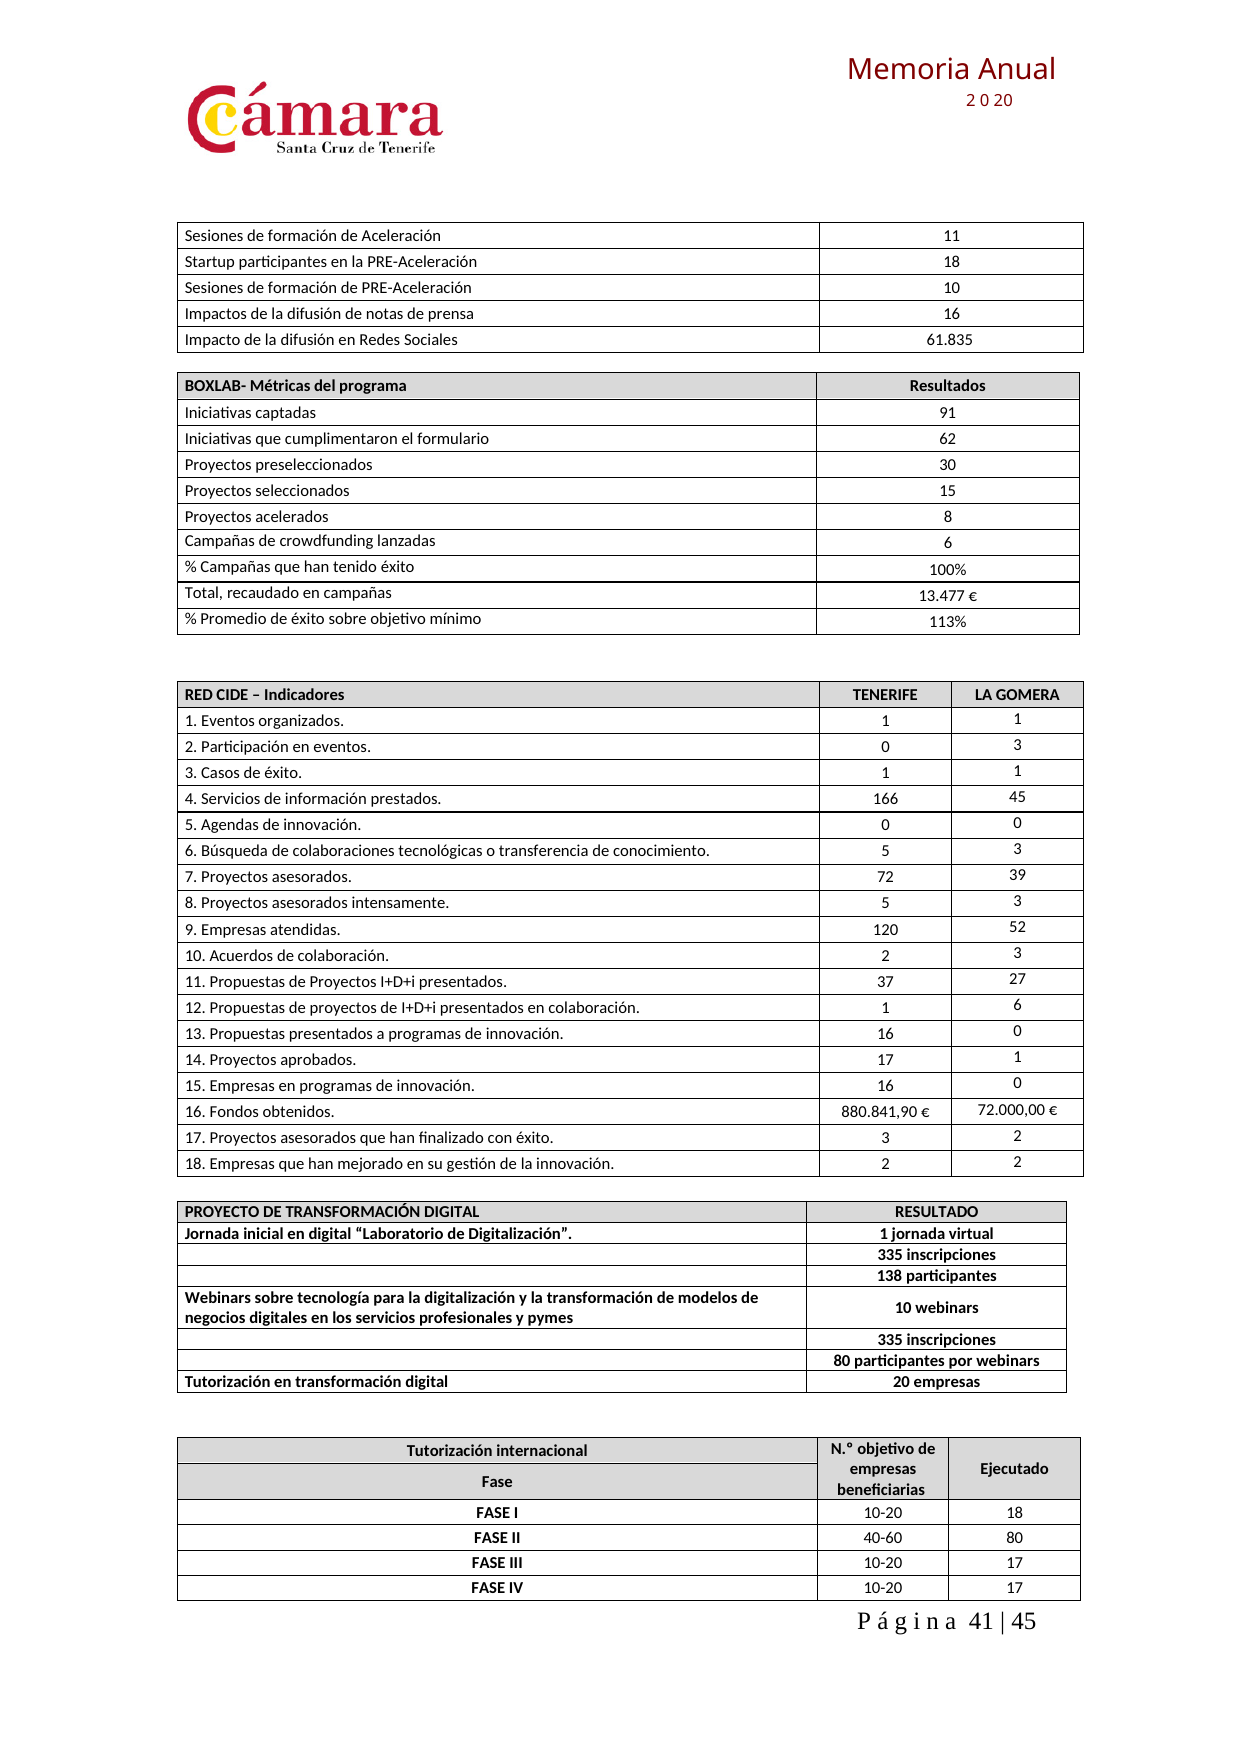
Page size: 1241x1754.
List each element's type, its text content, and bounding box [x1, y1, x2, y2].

table_cell Fase [178, 1464, 817, 1499]
table_cell 0 [820, 813, 951, 837]
table_cell 2 [952, 1125, 1083, 1150]
table_cell 10-20 [818, 1551, 948, 1575]
table_header BOXLAB- Métricas del programa [178, 373, 816, 398]
table_header TENERIFE [820, 682, 951, 707]
table_cell [178, 1266, 806, 1286]
table_cell 11 [820, 223, 1083, 248]
table_cell 2 [820, 943, 951, 968]
table_cell Proyectos acelerados [178, 504, 816, 529]
table_cell 166 [820, 786, 951, 811]
table_cell 39 [952, 865, 1083, 889]
table_cell Campañas de crowdfunding lanzadas [178, 530, 816, 555]
table_cell 16 [820, 1073, 951, 1098]
table_cell [178, 1329, 806, 1349]
table_cell Total, recaudado en campañas [178, 583, 816, 608]
table_cell 15 [817, 478, 1079, 503]
table_cell 10 [820, 275, 1083, 300]
table_cell 18. Empresas que han mejorado en su gestión de la innovación. [178, 1151, 819, 1176]
table_cell [807, 1393, 1066, 1413]
table_cell 16 [820, 301, 1083, 326]
table_cell 3 [952, 839, 1083, 863]
table_cell 10-20 [818, 1576, 948, 1600]
table_header [1067, 1201, 1080, 1222]
table_cell [1067, 1286, 1080, 1328]
table_cell 72 [820, 865, 951, 889]
table_cell Tutorización internacional [178, 1438, 817, 1462]
table_cell 7. Proyectos asesorados. [178, 865, 819, 889]
table_cell 1 jornada virtual [807, 1223, 1066, 1243]
table_cell [807, 1413, 937, 1437]
table_cell 0 [820, 734, 951, 759]
table_cell FASE I [178, 1500, 817, 1524]
table_cell 27 [952, 969, 1083, 994]
table_cell 335 inscripciones [807, 1329, 1066, 1349]
table_cell [937, 1413, 1066, 1437]
table_cell [1066, 1413, 1080, 1437]
table_cell 3 [820, 1125, 951, 1150]
table_cell % Promedio de éxito sobre objetivo mínimo [178, 609, 816, 634]
table_cell [178, 1350, 806, 1370]
table_cell [1067, 1265, 1080, 1286]
table_cell [1066, 1392, 1080, 1413]
table_cell 3. Casos de éxito. [178, 760, 819, 785]
table_cell Startup participantes en la PRE-Aceleración [178, 249, 819, 274]
table_cell 1 [820, 708, 951, 733]
table_cell [1067, 1222, 1080, 1243]
table_cell 3 [952, 891, 1083, 916]
table_cell 14. Proyectos aprobados. [178, 1047, 819, 1072]
table_cell 16 [820, 1021, 951, 1046]
table_cell Webinars sobre tecnología para la digitalización y la transformación de modelos de negocios digitales en los servicios profesionales y pymes [178, 1287, 806, 1328]
table_cell Iniciativas captadas [178, 400, 816, 424]
table_cell 2. Participación en eventos. [178, 734, 819, 759]
table_header RESULTADO [807, 1202, 1066, 1222]
table_cell FASE II [178, 1525, 817, 1549]
table_cell 0 [952, 1021, 1083, 1046]
table_cell 11. Propuestas de Proyectos I+D+i presentados. [178, 969, 819, 994]
table_cell 72.000,00 € [952, 1099, 1083, 1124]
table_cell [177, 1393, 807, 1413]
table_header Resultados [817, 373, 1079, 398]
table_cell 0 [952, 813, 1083, 837]
table_cell 335 inscripciones [807, 1244, 1066, 1265]
table_cell Iniciativas que cumplimentaron el formulario [178, 426, 816, 451]
table_cell Impacto de la difusión en Redes Sociales [178, 327, 819, 352]
table_cell Tutorización en transformación digital [178, 1371, 806, 1392]
table_header RED CIDE – Indicadores [178, 682, 819, 707]
table_cell 16. Fondos obtenidos. [178, 1099, 819, 1124]
table_cell 113% [817, 609, 1079, 634]
table_cell 3 [952, 943, 1083, 968]
table_cell 17 [949, 1551, 1080, 1575]
table_cell 1 [952, 1047, 1083, 1072]
table_cell 1 [820, 995, 951, 1020]
table_cell 91 [817, 400, 1079, 424]
table_cell 0 [952, 1073, 1083, 1098]
table_cell 5. Agendas de innovación. [178, 813, 819, 837]
table_cell FASE IV [178, 1576, 817, 1600]
table_cell [1067, 1349, 1080, 1370]
table_cell 10. Acuerdos de colaboración. [178, 943, 819, 968]
table_cell N.º objetivo de empresas beneficiarias [818, 1438, 948, 1499]
table_cell 30 [817, 452, 1079, 477]
table_cell 3 [952, 734, 1083, 759]
table_cell 13.477 € [817, 583, 1079, 608]
table_cell Proyectos preseleccionados [178, 452, 816, 477]
table_cell Proyectos seleccionados [178, 478, 816, 503]
table_header PROYECTO DE TRANSFORMACIÓN DIGITAL [178, 1202, 806, 1222]
table_cell 17. Proyectos asesorados que han finalizado con éxito. [178, 1125, 819, 1150]
table_cell 2 [952, 1151, 1083, 1176]
table_cell 62 [817, 426, 1079, 451]
table_cell 80 participantes por webinars [807, 1350, 1066, 1370]
table_cell % Campañas que han tenido éxito [178, 556, 816, 581]
table_cell 138 participantes [807, 1266, 1066, 1286]
table_cell 40-60 [818, 1525, 948, 1549]
table_cell Sesiones de formación de PRE-Aceleración [178, 275, 819, 300]
table_cell 45 [952, 786, 1083, 811]
table_cell 9. Empresas atendidas. [178, 917, 819, 942]
table_cell 5 [820, 839, 951, 863]
table_cell 100% [817, 556, 1079, 581]
table_cell [178, 1244, 806, 1265]
table_cell Jornada inicial en digital “Laboratorio de Digitalización”. [178, 1223, 806, 1243]
table_cell 1 [820, 760, 951, 785]
table_cell 1 [952, 708, 1083, 733]
table_cell 10 webinars [807, 1287, 1066, 1328]
table_cell 880.841,90 € [820, 1099, 951, 1124]
table_cell 13. Propuestas presentados a programas de innovación. [178, 1021, 819, 1046]
table_cell 6 [952, 995, 1083, 1020]
table_cell 4. Servicios de información prestados. [178, 786, 819, 811]
table_cell 2 [820, 1151, 951, 1176]
table_cell [1067, 1328, 1080, 1349]
table_cell 18 [949, 1500, 1080, 1524]
table_cell 5 [820, 891, 951, 916]
table_cell 20 empresas [807, 1371, 1066, 1392]
table_cell [1067, 1243, 1080, 1265]
table_cell [177, 1413, 807, 1437]
table_cell 61.835 [820, 327, 1083, 352]
table_header LA GOMERA [952, 682, 1083, 707]
table_cell Impactos de la difusión de notas de prensa [178, 301, 819, 326]
table_cell 1 [952, 760, 1083, 785]
table_cell FASE III [178, 1551, 817, 1575]
table_cell 1. Eventos organizados. [178, 708, 819, 733]
table_cell 80 [949, 1525, 1080, 1549]
table_cell 37 [820, 969, 951, 994]
table_cell 15. Empresas en programas de innovación. [178, 1073, 819, 1098]
table_cell Ejecutado [949, 1438, 1080, 1499]
table_cell 18 [820, 249, 1083, 274]
table_cell 8. Proyectos asesorados intensamente. [178, 891, 819, 916]
table_cell 17 [949, 1576, 1080, 1600]
table_cell [1067, 1370, 1080, 1392]
table_cell 12. Propuestas de proyectos de I+D+i presentados en colaboración. [178, 995, 819, 1020]
table_cell 6. Búsqueda de colaboraciones tecnológicas o transferencia de conocimiento. [178, 839, 819, 863]
table_cell 6 [817, 530, 1079, 555]
table_cell 52 [952, 917, 1083, 942]
table_cell 17 [820, 1047, 951, 1072]
table_cell 8 [817, 504, 1079, 529]
table_cell 120 [820, 917, 951, 942]
table_cell Sesiones de formación de Aceleración [178, 223, 819, 248]
table_cell 10-20 [818, 1500, 948, 1524]
